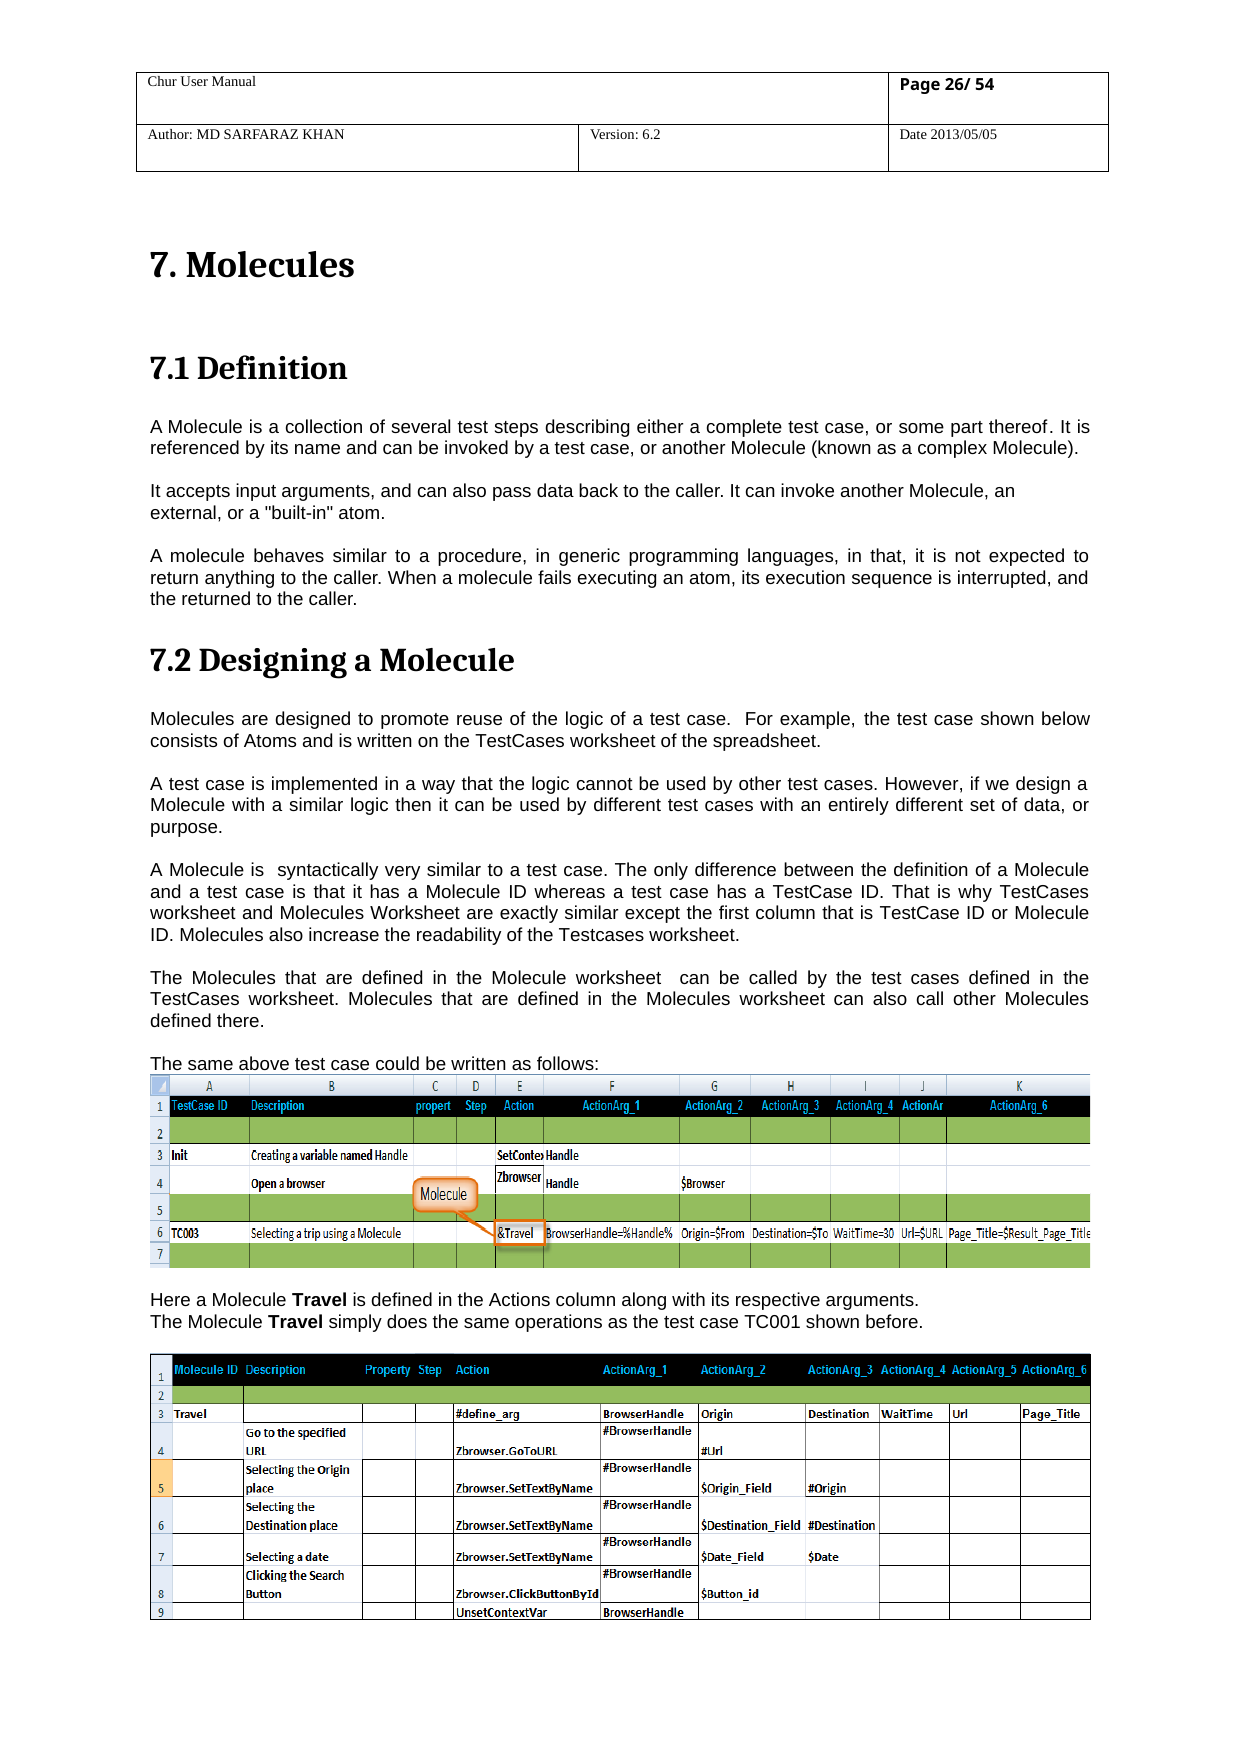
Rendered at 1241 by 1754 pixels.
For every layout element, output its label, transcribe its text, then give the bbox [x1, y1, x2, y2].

subtitle 7. Molecules [150, 243, 1090, 287]
text The Molecule Travel simply does the same operations as the test case TC001 shown before. [150, 1311, 1090, 1332]
subtitle 7.1 Definition [150, 349, 1090, 387]
text A Molecule is syntactically very similar to a test case. The only difference between the definition of a Molecule and a test case is that it has a Molecule ID whereas a test case has a TestCase ID. That is why TestCases worksheet and Molecules Worksheet are exactly similar except the first column that is TestCase ID or Molecule ID. Molecules also increase the readability of the Testcases worksheet. [150, 859, 1090, 945]
text Molecules are designed to promote reuse of the logic of a test case. For example, the test case shown below consists of Atoms and is written on the TestCases worksheet of the spreadsheet. [150, 708, 1090, 751]
text A Molecule is a collection of several test steps describing either a complete test case, or some part thereof. It is referenced by its name and can be invoked by a test case, or another Molecule (known as a complex Molecule). [150, 416, 1090, 459]
text A molecule behaves similar to a procedure, in generic programming languages, in that, it is not expected to return anything to the caller. When a molecule fails executing an atom, its execution sequence is interrupted, and the returned to the caller. [150, 545, 1090, 609]
picture [151, 1355, 1090, 1619]
subtitle 7.2 Designing a Molecule [150, 642, 1090, 680]
text The same above test case could be written as follows: [150, 1053, 1090, 1074]
text A test case is implemented in a way that the logic cannot be used by other test cases. However, if we design a Molecule with a similar logic then it can be used by different test cases with an entirely different set of data, or purpose. [150, 773, 1090, 837]
text The Molecules that are defined in the Molecule worksheet can be called by the test cases defined in the TestCases worksheet. Molecules that are defined in the Molecules worksheet can also call other Molecules defined there. [150, 967, 1090, 1031]
text Here a Molecule Travel is defined in the Actions column along with its respective arguments. [150, 1289, 1090, 1311]
picture [150, 1074, 1091, 1268]
